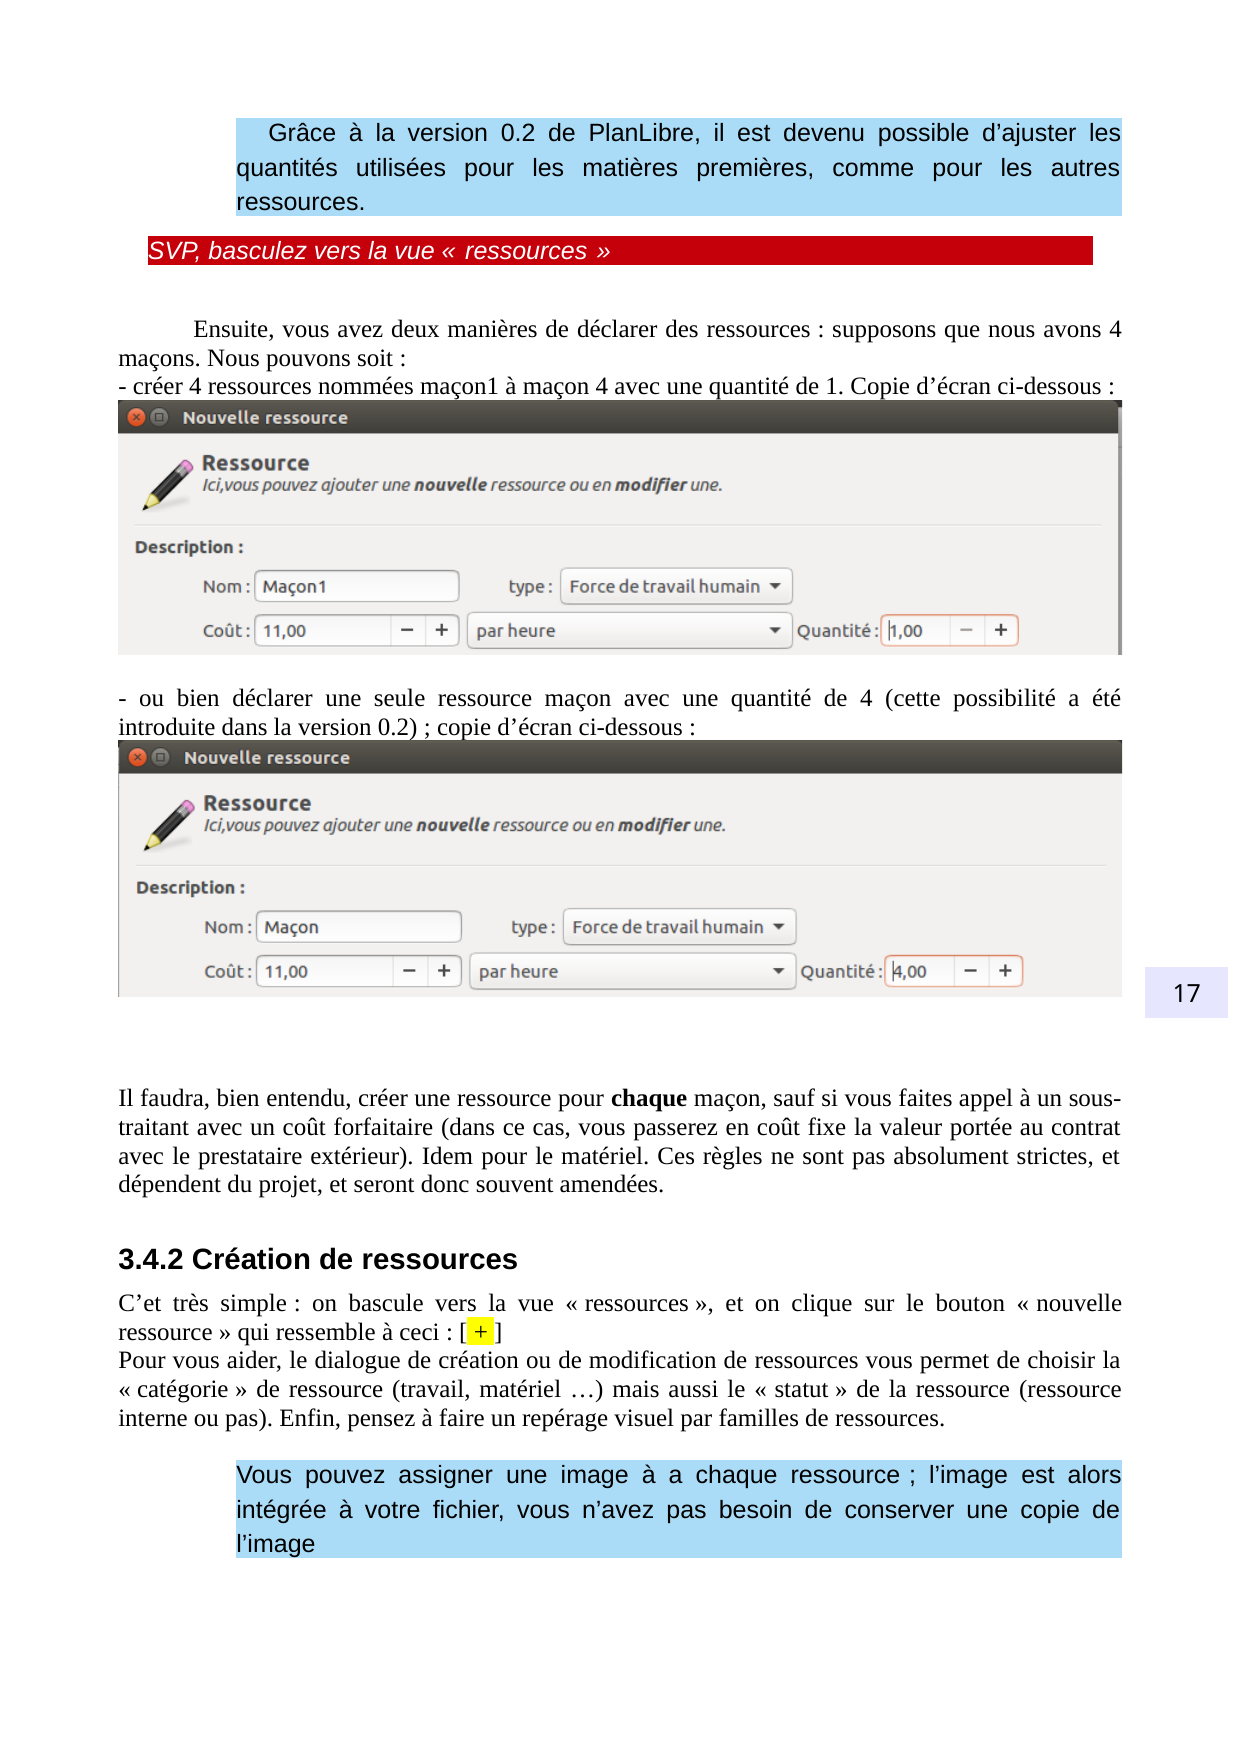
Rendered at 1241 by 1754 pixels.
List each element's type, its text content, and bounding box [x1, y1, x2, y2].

text - ou bien déclarer une seule ressource maçon avec une quantité de 4 (cette possibilité a été introduite dans la version 0.2) ; copie d’écran ci-dessous : [118, 683, 1122, 740]
text Grâce à la version 0.2 de PlanLibre, il est devenu possible d’ajuster les quantités utilisées pour les matières premières, comme pour les autres ressources. [236, 118, 1122, 216]
subtitle 3.4.2 Création de ressources [118, 1242, 1122, 1275]
text Vous pouvez assigner une image à a chaque ressource ; l’image est alors intégrée à votre fichier, vous n’avez pas besoin de conserver une copie de l’image [236, 1460, 1122, 1558]
picture [118, 400, 1123, 655]
text C’et très simple : on bascule vers la vue « ressources », et on clique sur le bouton « nouvelle ressource » qui ressemble à ceci : [ + ] [118, 1288, 1122, 1345]
text Pour vous aider, le dialogue de création ou de modification de ressources vous permet de choisir la « catégorie » de ressource (travail, matériel …) mais aussi le « statut » de la ressource (ressource interne ou pas). Enfin, pensez à faire un repérage visuel par familles de ressources. [118, 1345, 1122, 1432]
text Ensuite, vous avez deux manières de déclarer des ressources : supposons que nous avons 4 maçons. Nous pouvons soit : [118, 314, 1122, 371]
picture [118, 740, 1123, 997]
text Il faudra, bien entendu, créer une ressource pour chaque maçon, sauf si vous faites appel à un sous-traitant avec un coût forfaitaire (dans ce cas, vous passerez en coût fixe la valeur portée au contrat avec le prestataire extérieur). Idem pour le matériel. Ces règles ne sont pas absolument strictes, et dépendent du projet, et seront donc souvent amendées. [118, 1083, 1122, 1198]
text - créer 4 ressources nommées maçon1 à maçon 4 avec une quantité de 1. Copie d’écran ci-dessous : [118, 371, 1122, 400]
text SVP, basculez vers la vue « ressources » [148, 236, 1093, 265]
